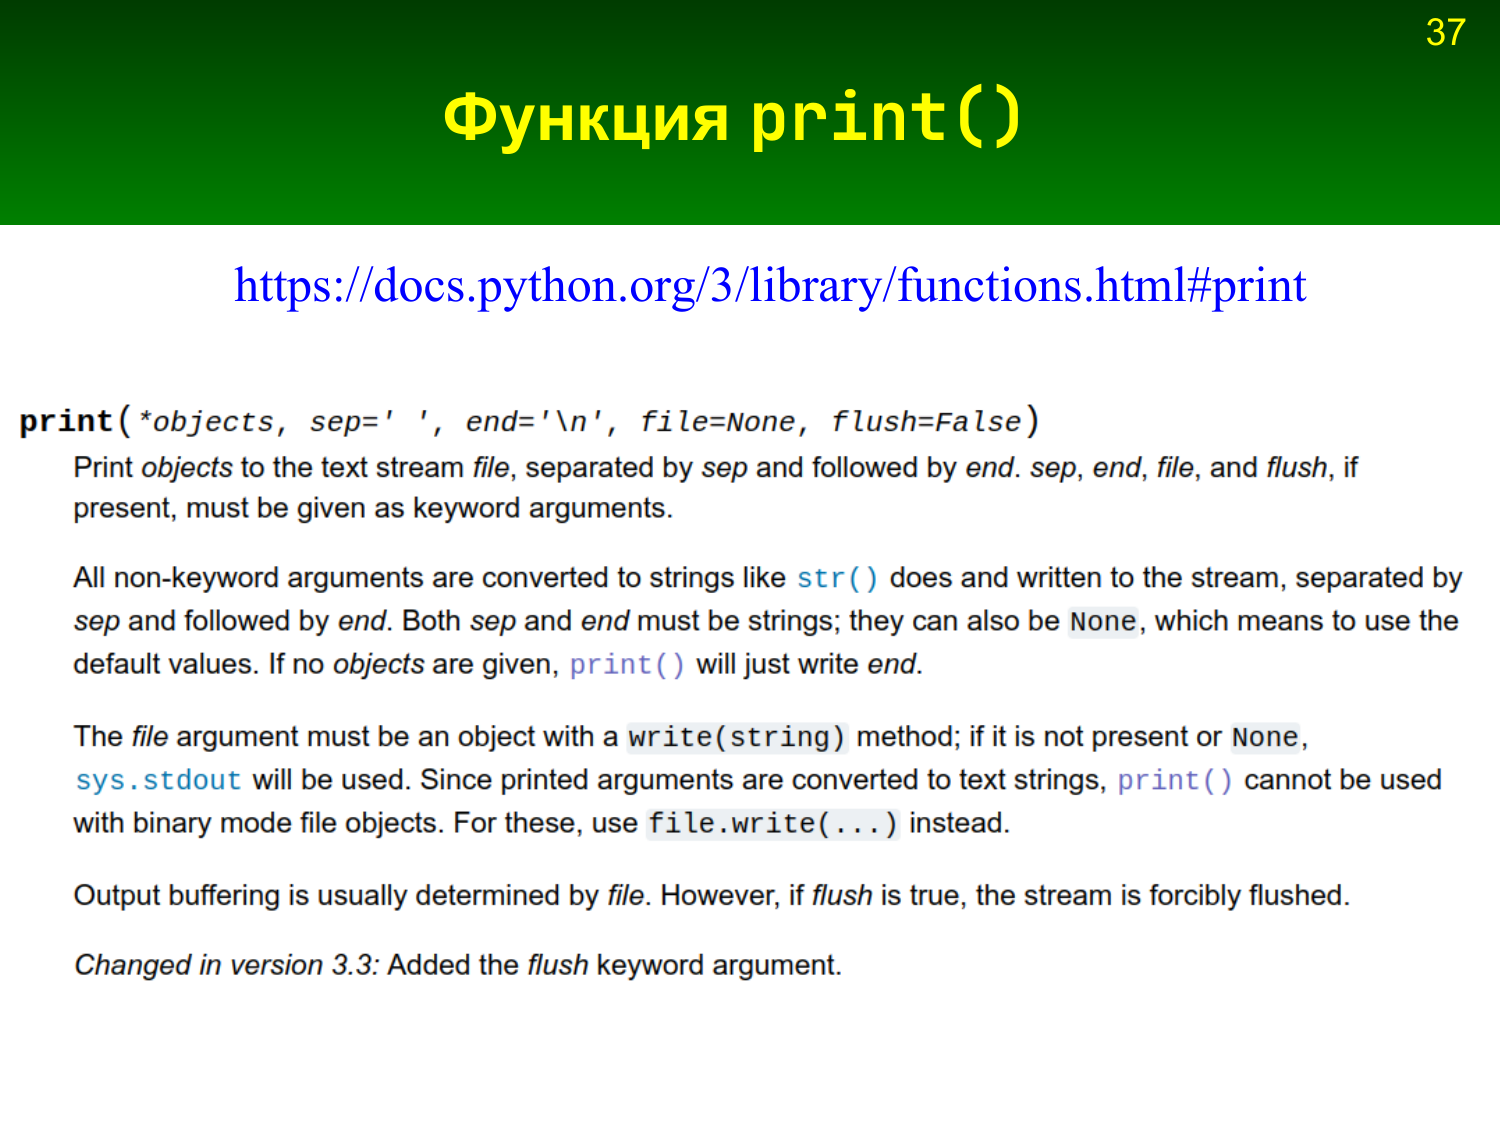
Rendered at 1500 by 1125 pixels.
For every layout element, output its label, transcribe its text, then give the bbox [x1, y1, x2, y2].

title Функция print() [47, 11, 1426, 215]
text_box https://docs.python.org/3/library/functions.html#print [234, 244, 1323, 319]
picture [11, 402, 1477, 993]
